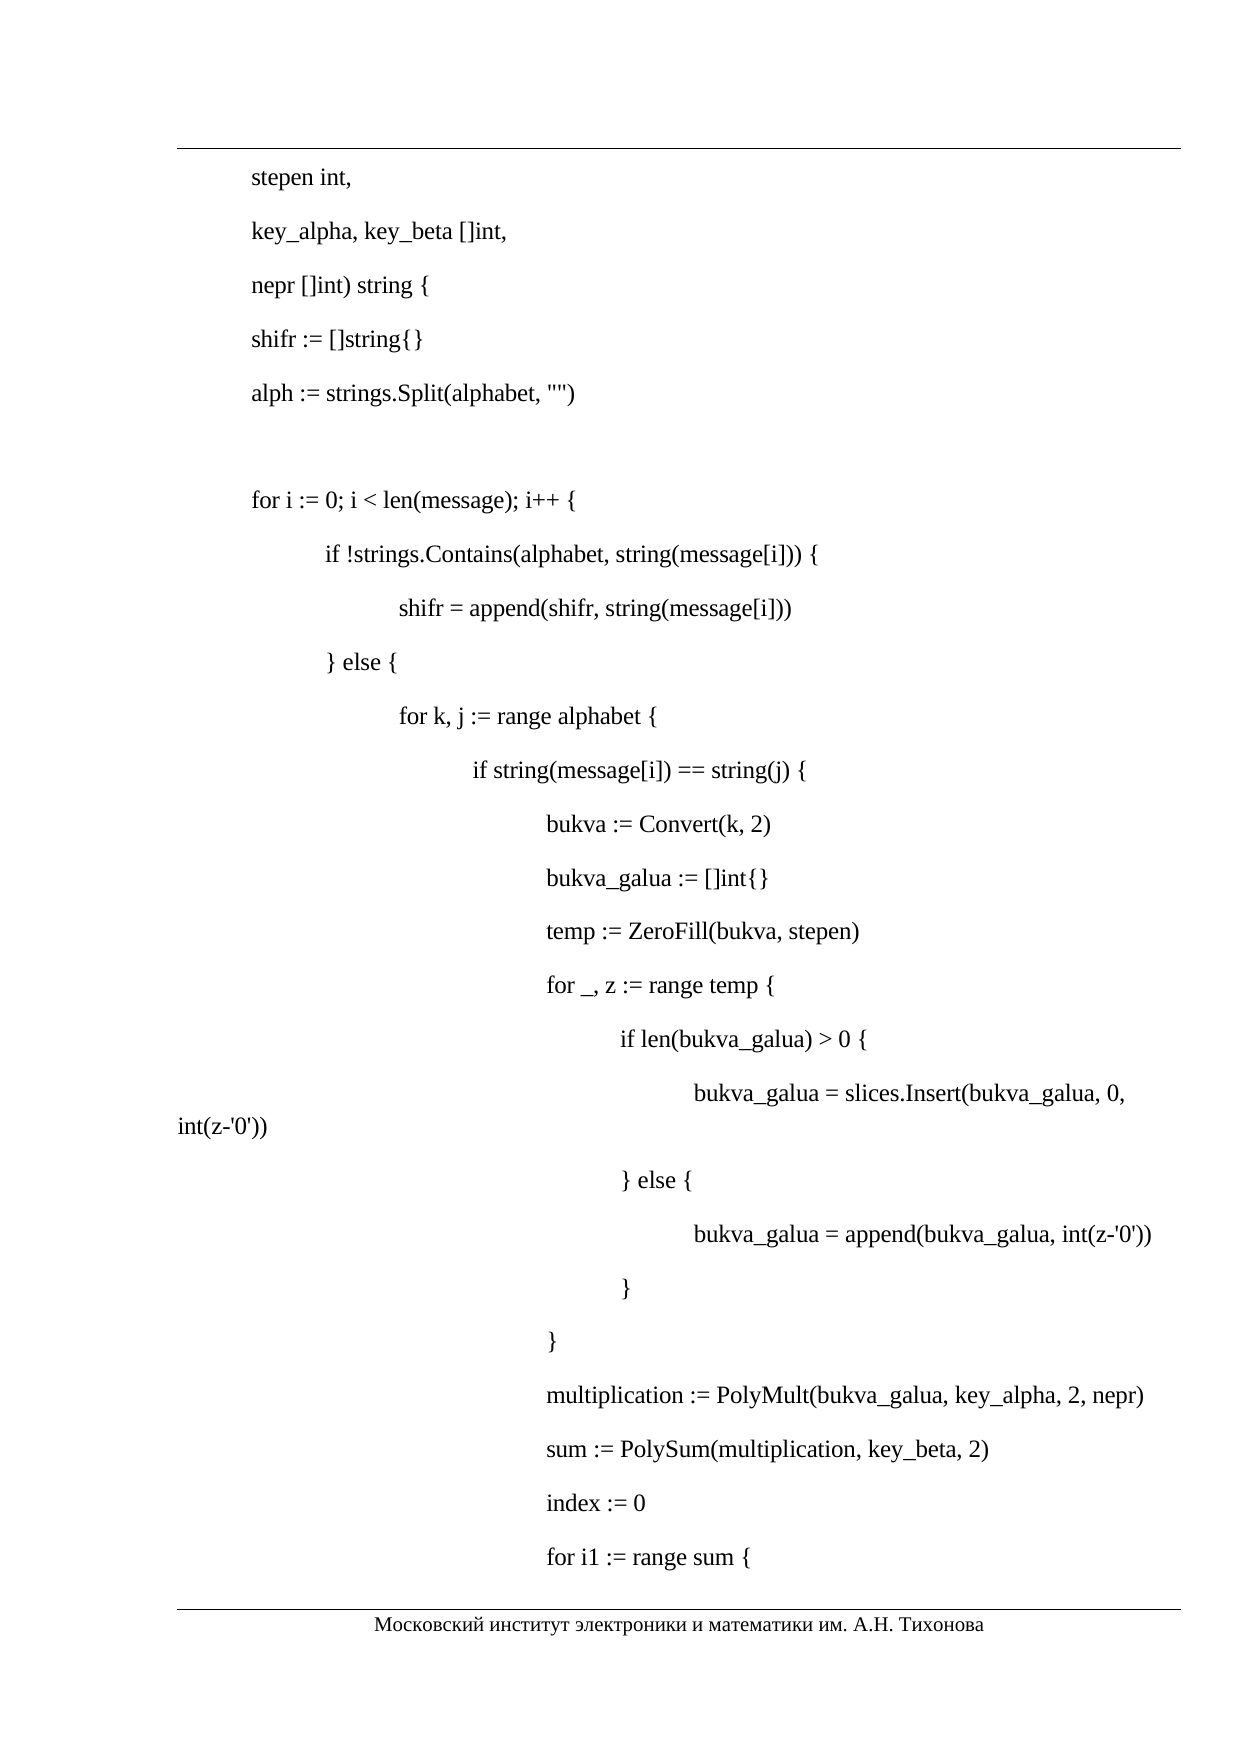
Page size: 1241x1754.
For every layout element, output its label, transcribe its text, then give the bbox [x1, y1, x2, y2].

text if !strings.Contains(alphabet, string(message[i])) { [177, 539, 1181, 568]
text alph := strings.Split(alphabet, "") [177, 378, 1181, 407]
text bukva_galua := []int{} [177, 863, 1181, 891]
text stepen int, [177, 162, 1181, 191]
text bukva_galua = slices.Insert(bukva_galua, 0, int(z-'0')) [177, 1078, 1181, 1140]
text index := 0 [177, 1488, 1181, 1517]
text for i1 := range sum { [177, 1542, 1181, 1571]
text for k, j := range alphabet { [177, 701, 1181, 730]
text multiplication := PolyMult(bukva_galua, key_alpha, 2, nepr) [177, 1380, 1181, 1409]
text shifr := []string{} [177, 324, 1181, 353]
text if len(bukva_galua) > 0 { [177, 1024, 1181, 1053]
text } else { [177, 1165, 1181, 1194]
text sum := PolySum(multiplication, key_beta, 2) [177, 1434, 1181, 1463]
text } else { [177, 647, 1181, 676]
text } [177, 1273, 1181, 1301]
text bukva := Convert(k, 2) [177, 809, 1181, 837]
text key_alpha, key_beta []int, [177, 216, 1181, 245]
text if string(message[i]) == string(j) { [177, 755, 1181, 784]
text bukva_galua = append(bukva_galua, int(z-'0')) [177, 1219, 1181, 1247]
text temp := ZeroFill(bukva, stepen) [177, 916, 1181, 945]
text for i := 0; i < len(message); i++ { [177, 486, 1181, 514]
text shifr = append(shifr, string(message[i])) [177, 593, 1181, 622]
text nepr []int) string { [177, 270, 1181, 299]
text for _, z := range temp { [177, 970, 1181, 999]
text } [177, 1326, 1181, 1355]
